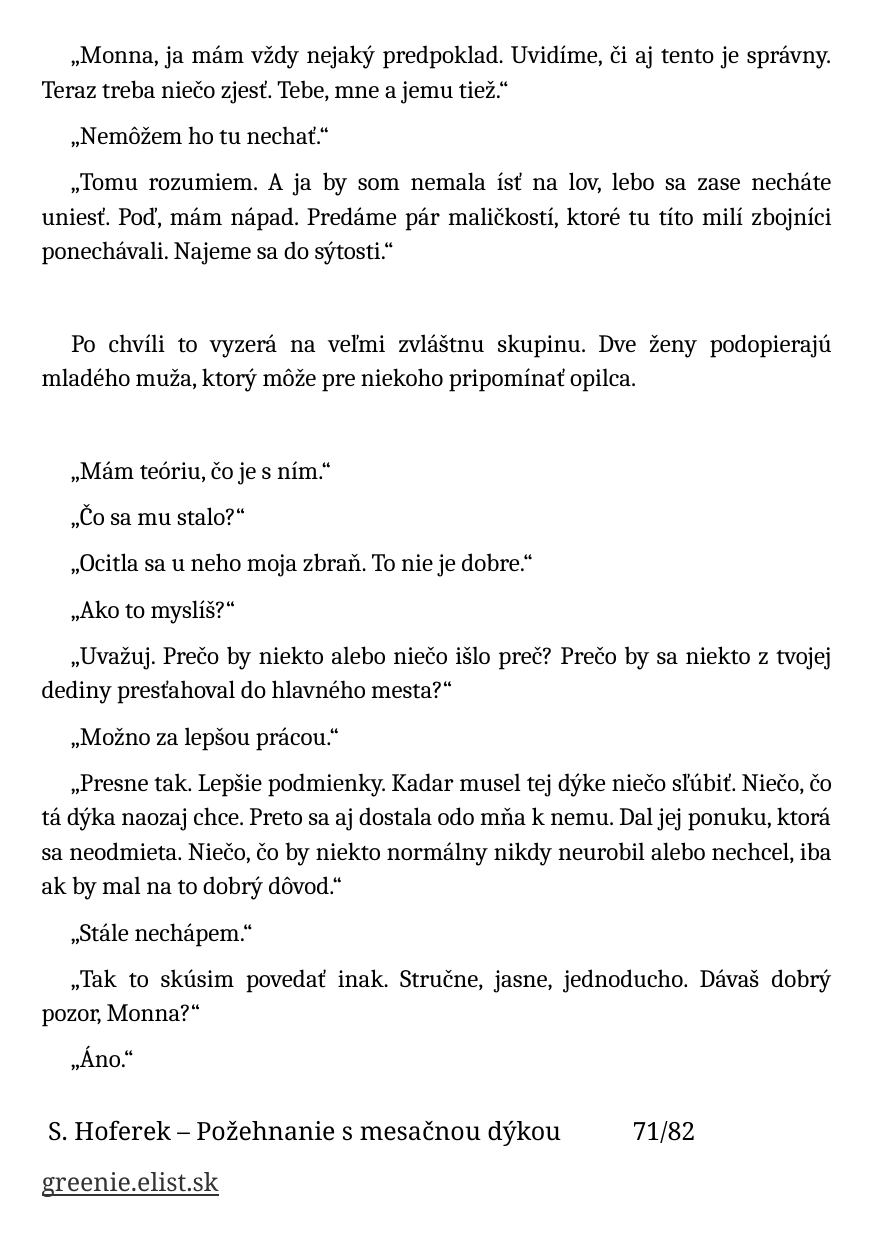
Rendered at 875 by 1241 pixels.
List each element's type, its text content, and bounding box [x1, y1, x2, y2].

text „Monna, ja mám vždy nejaký predpoklad. Uvidíme, či aj tento je správny. Teraz treba niečo zjesť. Tebe, mne a jemu tiež.“ [41, 41, 833, 104]
text Po chvíli to vyzerá na veľmi zvláštnu skupinu. Dve ženy podopierajú mladého muža, ktorý môže pre niekoho pripomínať opilca. [41, 330, 833, 393]
text „Ako to myslíš?“ [41, 596, 833, 624]
text „Možno za lepšou prácou.“ [41, 722, 833, 751]
text „Mám teóriu, čo je s ním.“ [41, 457, 833, 486]
text „Stále nechápem.“ [41, 918, 833, 947]
text „Uvažuj. Prečo by niekto alebo niečo išlo preč? Prečo by sa niekto z tvojej dediny presťahoval do hlavného mesta?“ [41, 642, 833, 705]
text „Presne tak. Lepšie podmienky. Kadar musel tej dýke niečo sľúbiť. Niečo, čo tá dýka naozaj chce. Preto sa aj dostala odo mňa k nemu. Dal jej ponuku, ktorá sa neodmieta. Niečo, čo by niekto normálny nikdy neurobil alebo nechcel, iba ak by mal na to dobrý dôvod.“ [41, 769, 833, 901]
text „Áno.“ [41, 1045, 833, 1074]
text „Nemôžem ho tu nechať.“ [41, 122, 833, 151]
text „Tak to skúsim povedať inak. Stručne, jasne, jednoducho. Dávaš dobrý pozor, Monna?“ [41, 965, 833, 1028]
text „Ocitla sa u neho moja zbraň. To nie je dobre.“ [41, 549, 833, 578]
text „Tomu rozumiem. A ja by som nemala ísť na lov, lebo sa zase necháte uniesť. Poď, mám nápad. Predáme pár maličkostí, ktoré tu títo milí zbojníci ponechávali. Najeme sa do sýtosti.“ [41, 168, 833, 266]
text „Čo sa mu stalo?“ [41, 503, 833, 532]
